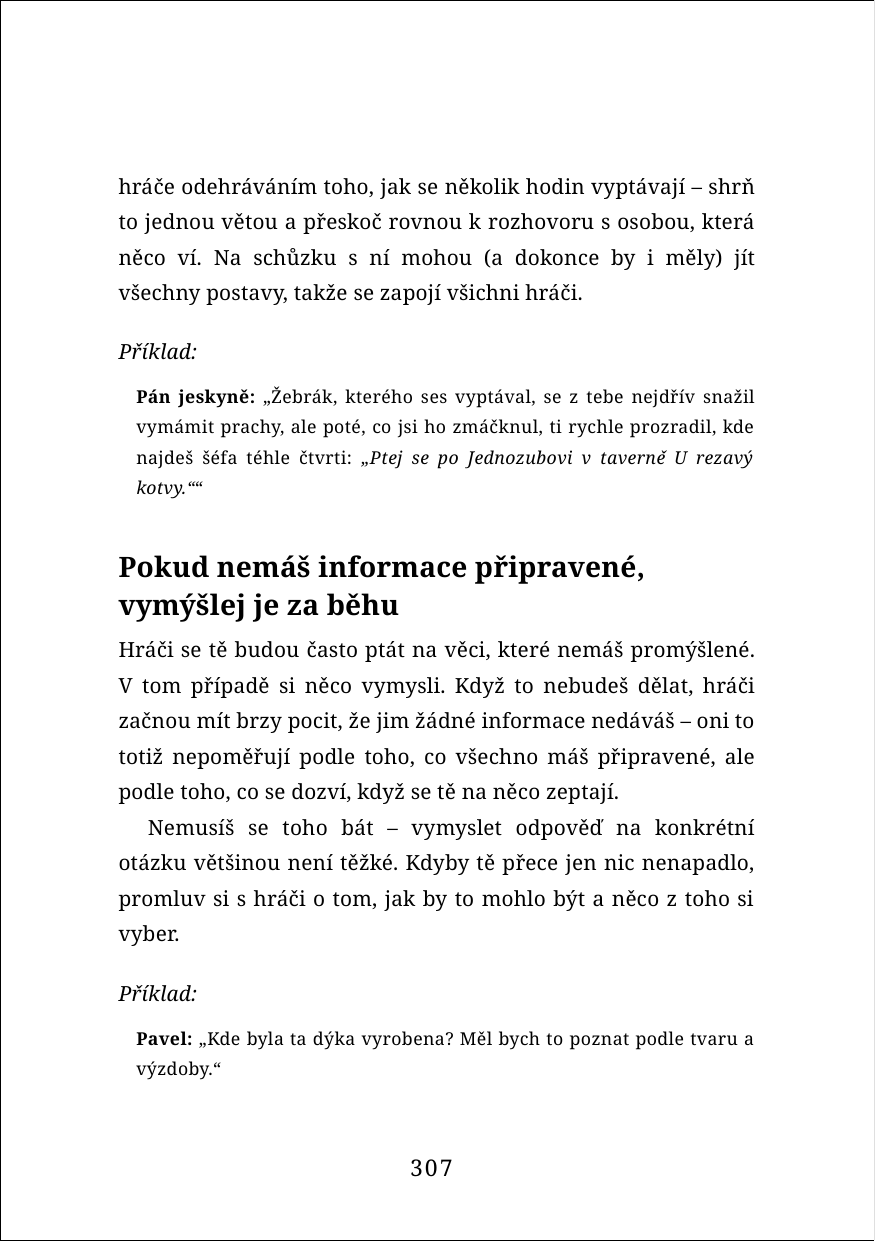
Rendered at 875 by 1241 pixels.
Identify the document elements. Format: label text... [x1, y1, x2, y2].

text Pavel: „Kde byla ta dýka vyrobena? Měl bych to poznat podle tvaru a výzdoby.“ [136, 1026, 756, 1080]
text Pán jeskyně: „Žebrák, kterého ses vyptával, se z tebe nejdřív snažil vymámit prachy, ale poté, co jsi ho zmáčknul, ti rychle prozradil, kde najdeš šéfa téhle čtvrti: „Ptej se po Jednozubovi v taverně U rezavý kotvy.““ [136, 385, 756, 499]
text hráče odehráváním toho, jak se několik hodin vyptávají – shrň to jednou větou a přeskoč rovnou k rozhovoru s osobou, která něco ví. Na schůzku s ní mohou (a dokonce by i měly) jít všechny postavy, takže se zapojí všichni hráči. [118, 172, 756, 307]
text Hráči se tě budou často ptát na věci, které nemáš promýšlené. V tom případě si něco vymysli. Když to nebudeš dělat, hráči začnou mít brzy pocit, že jim žádné informace nedáváš – oni to totiž nepoměřují podle toho, co všechno máš připravené, ale podle toho, co se dozví, když se tě na něco zeptají. Nemusíš se toho bát – vymyslet odpověď na konkrétní otázku většinou není těžké. Kdyby tě přece jen nic nenapadlo, promluv si s hráči o tom, jak by to mohlo být a něco z toho si vyber. [118, 635, 756, 948]
text Příklad: [118, 337, 756, 366]
text Příklad: [118, 979, 756, 1007]
subtitle Pokud nemáš informace připravené, vymýšlej je za běhu [118, 547, 756, 624]
